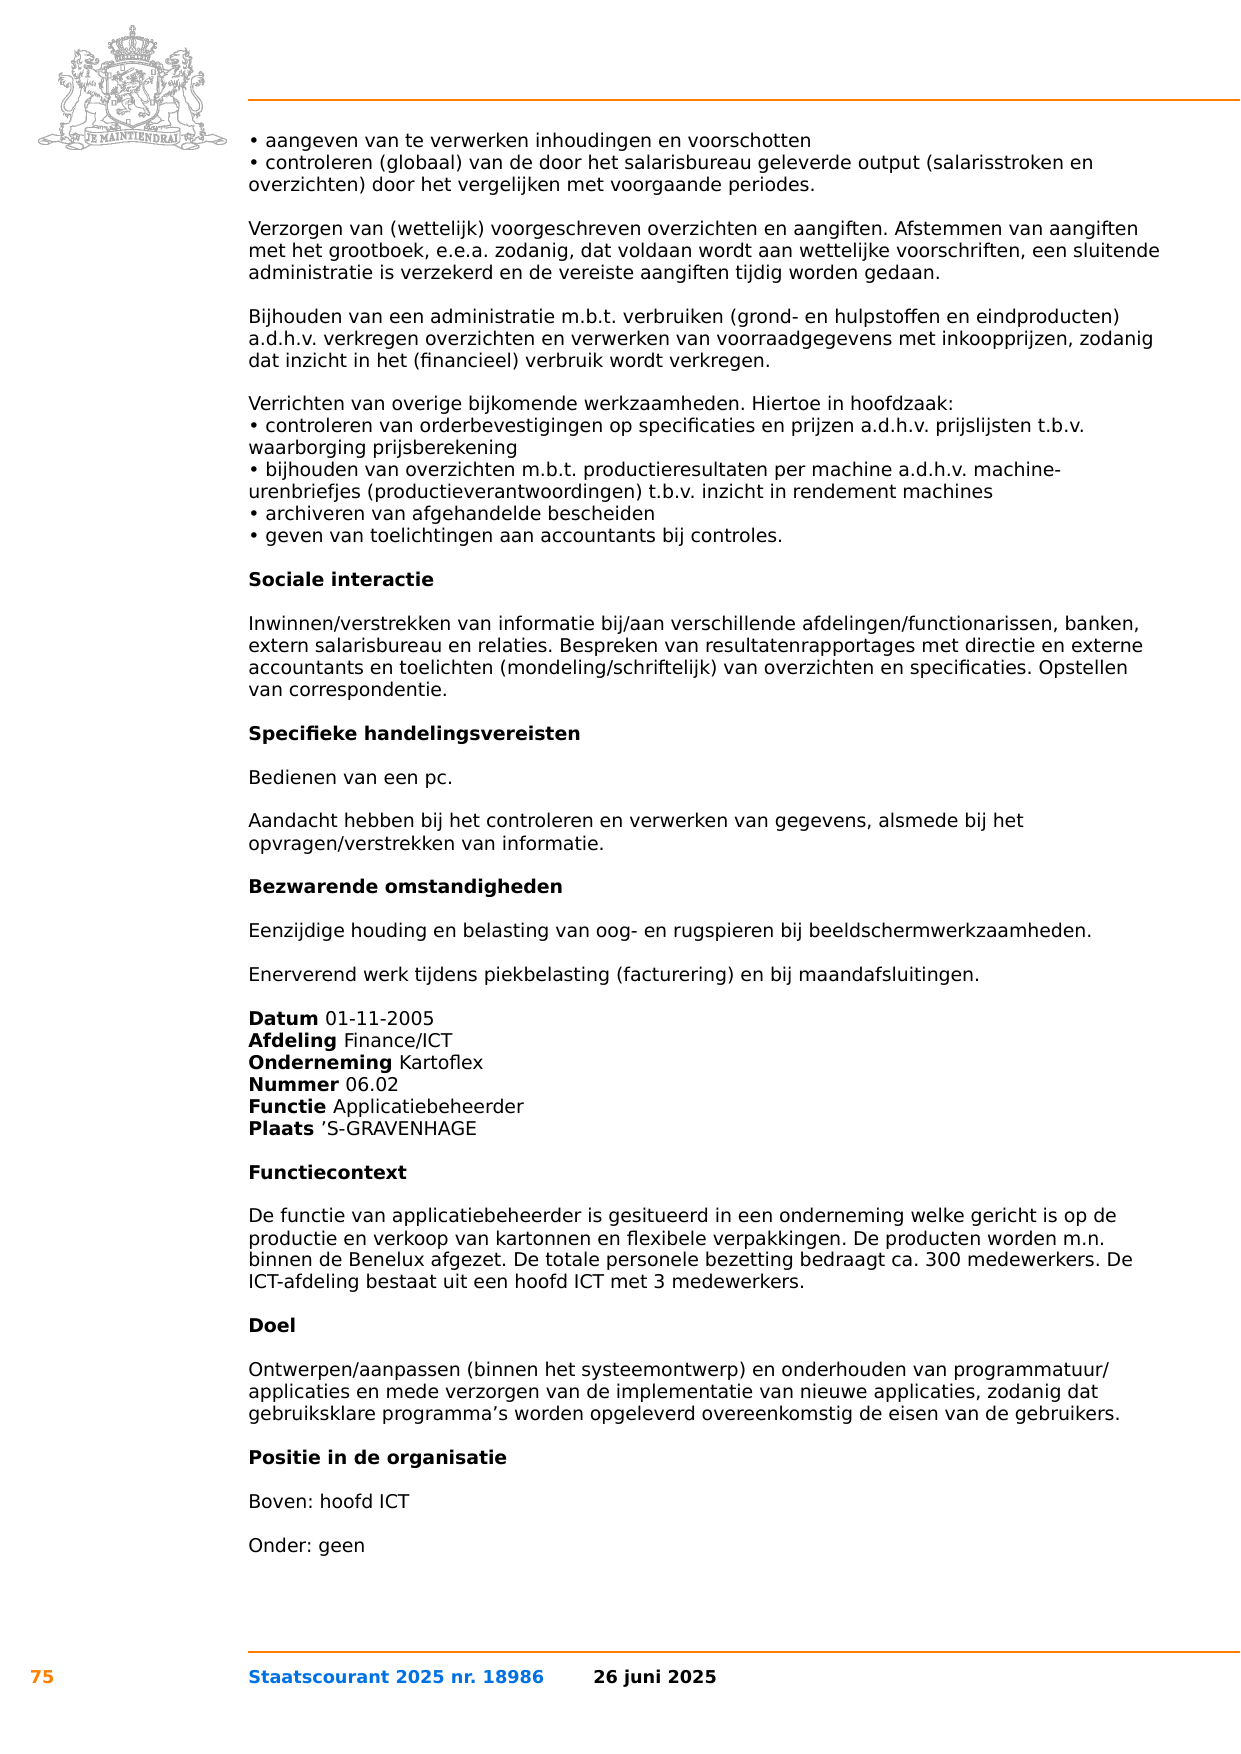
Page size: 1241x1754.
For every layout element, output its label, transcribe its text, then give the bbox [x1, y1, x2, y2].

text Ontwerpen/aanpassen (binnen het systeemontwerp) en onderhouden van programmatuur/ applicaties en mede verzorgen van de implementatie van nieuwe applicaties, zodanig dat gebruiksklare programma’s worden opgeleverd overeenkomstig de eisen van de gebruikers. [248, 1359, 1163, 1425]
text De functie van applicatiebeheerder is gesitueerd in een onderneming welke gericht is op de productie en verkoop van kartonnen en flexibele verpakkingen. De producten worden m.n. binnen de Benelux afgezet. De totale personele bezetting bedraagt ca. 300 medewerkers. De ICT-afdeling bestaat uit een hoofd ICT met 3 medewerkers. [248, 1205, 1163, 1293]
text • controleren van orderbevestigingen op specificaties en prijzen a.d.h.v. prijslijsten t.b.v. waarborging prijsberekening [248, 415, 1163, 459]
subtitle Sociale interactie [248, 569, 1163, 591]
subtitle Functiecontext [248, 1162, 1163, 1183]
text Bedienen van een pc. [248, 767, 1163, 788]
subtitle Positie in de organisatie [248, 1447, 1163, 1469]
subtitle Specifieke handelingsvereisten [248, 723, 1163, 745]
text Onder: geen [248, 1534, 1163, 1557]
subtitle Doel [248, 1315, 1163, 1337]
text Eenzijdige houding en belasting van oog- en rugspieren bij beeldschermwerkzaamheden. [248, 920, 1163, 942]
text Functie Applicatiebeheerder [248, 1096, 1163, 1118]
text Enerverend werk tijdens piekbelasting (facturering) en bij maandafsluitingen. [248, 964, 1163, 986]
text Afdeling Finance/ICT [248, 1030, 1163, 1052]
subtitle Bezwarende omstandigheden [248, 876, 1163, 898]
text Aandacht hebben bij het controleren en verwerken van gegevens, alsmede bij het opvragen/verstrekken van informatie. [248, 810, 1163, 854]
text Verzorgen van (wettelijk) voorgeschreven overzichten en aangiften. Afstemmen van aangiften met het grootboek, e.e.a. zodanig, dat voldaan wordt aan wettelijke voorschriften, een sluitende administratie is verzekerd en de vereiste aangiften tijdig worden gedaan. [248, 218, 1163, 284]
text Inwinnen/verstrekken van informatie bij/aan verschillende afdelingen/functionarissen, banken, extern salarisbureau en relaties. Bespreken van resultatenrapportages met directie en externe accountants en toelichten (mondeling/schriftelijk) van overzichten en specificaties. Opstellen van correspondentie. [248, 613, 1163, 701]
text Datum 01-11-2005 [248, 1008, 1163, 1030]
text • aangeven van te verwerken inhoudingen en voorschotten [248, 130, 1163, 152]
text • archiveren van afgehandelde bescheiden [248, 503, 1163, 525]
text Nummer 06.02 [248, 1074, 1163, 1096]
picture [38, 25, 227, 150]
text Bijhouden van een administratie m.b.t. verbruiken (grond- en hulpstoffen en eindproducten) a.d.h.v. verkregen overzichten en verwerken van voorraadgegevens met inkoopprijzen, zodanig dat inzicht in het (financieel) verbruik wordt verkregen. [248, 306, 1163, 371]
text • controleren (globaal) van de door het salarisbureau geleverde output (salarisstroken en overzichten) door het vergelijken met voorgaande periodes. [248, 152, 1163, 196]
text Verrichten van overige bijkomende werkzaamheden. Hiertoe in hoofdzaak: [248, 393, 1163, 415]
text Plaats ’S-GRAVENHAGE [248, 1118, 1163, 1140]
text Boven: hoofd ICT [248, 1491, 1163, 1513]
text • geven van toelichtingen aan accountants bij controles. [248, 525, 1163, 547]
text • bijhouden van overzichten m.b.t. productieresultaten per machine a.d.h.v. machine-urenbriefjes (productieverantwoordingen) t.b.v. inzicht in rendement machines [248, 459, 1163, 503]
text Onderneming Kartoflex [248, 1052, 1163, 1074]
